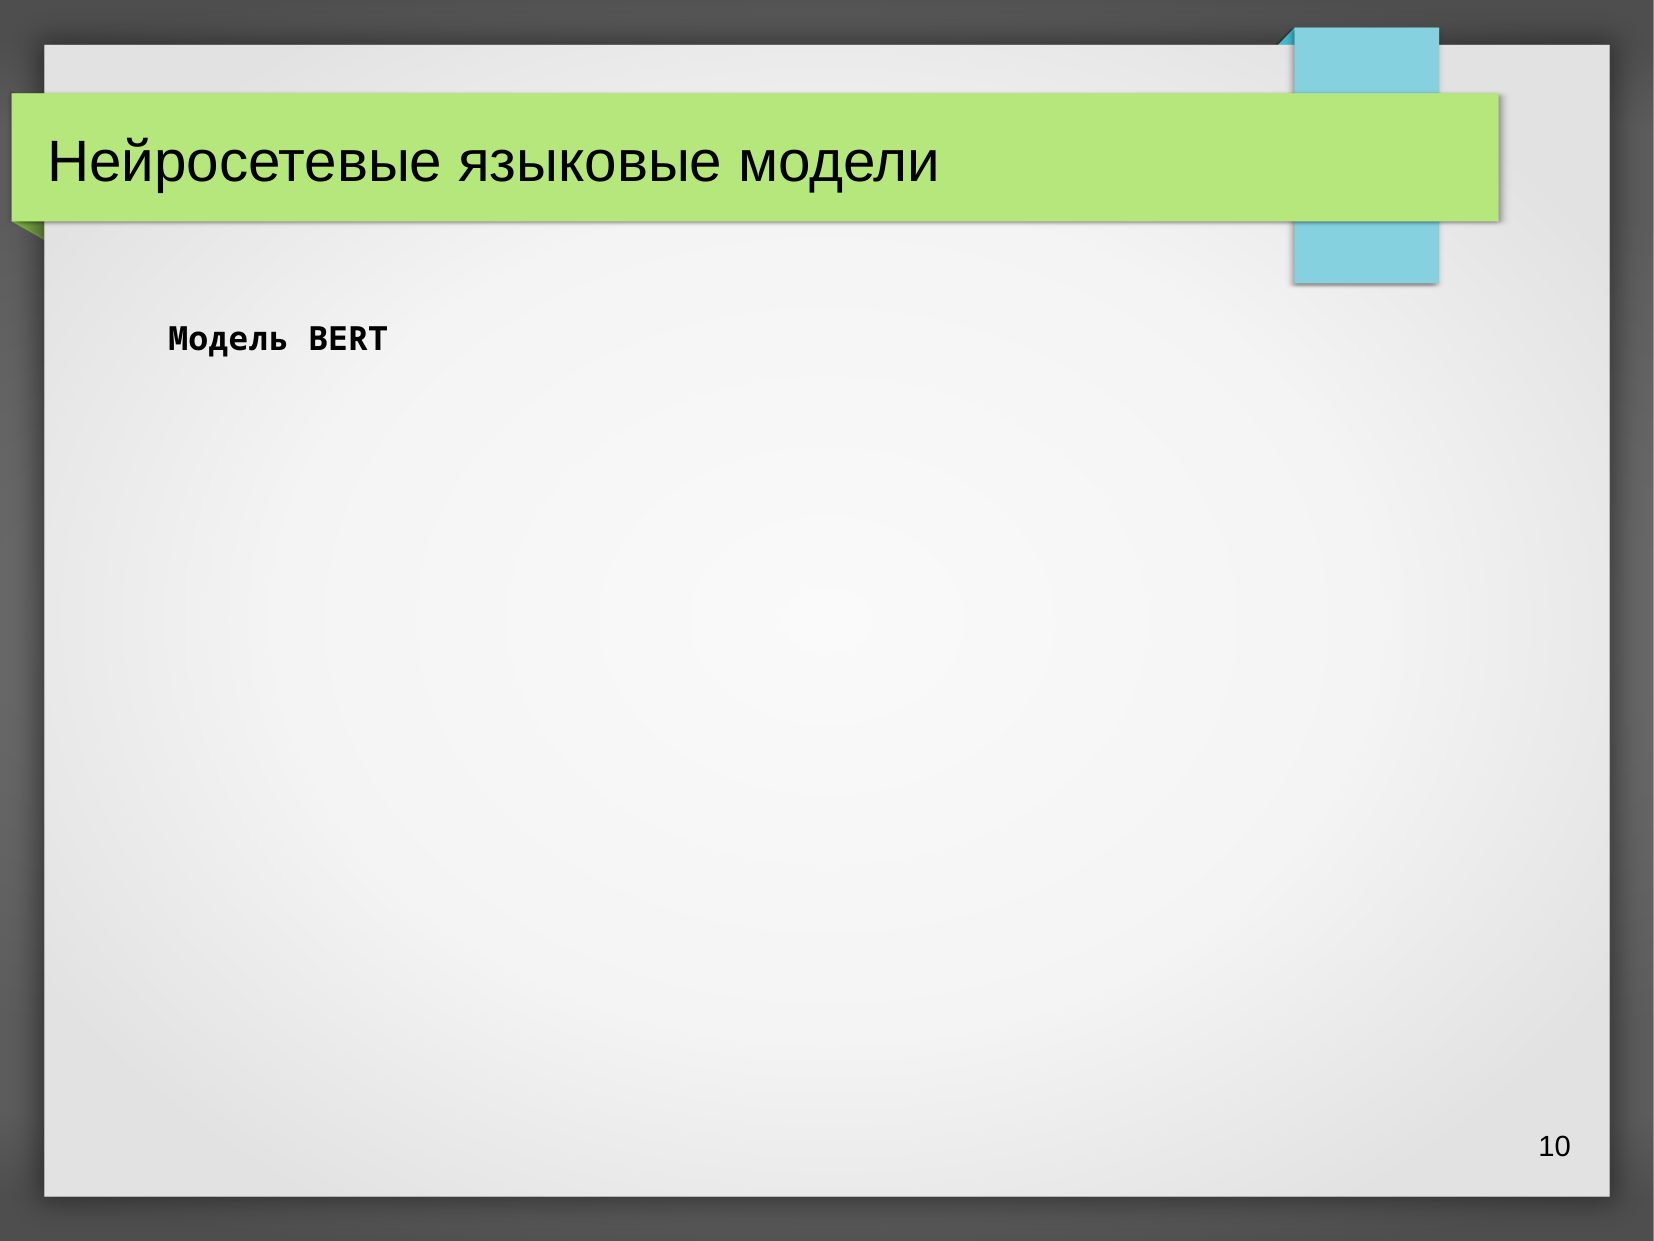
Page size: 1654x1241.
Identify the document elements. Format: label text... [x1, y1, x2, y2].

picture [0, 0, 1654, 1241]
title Нейросетевые языковые модели [47, 121, 1241, 201]
text_box Модель BERT [153, 307, 1323, 508]
